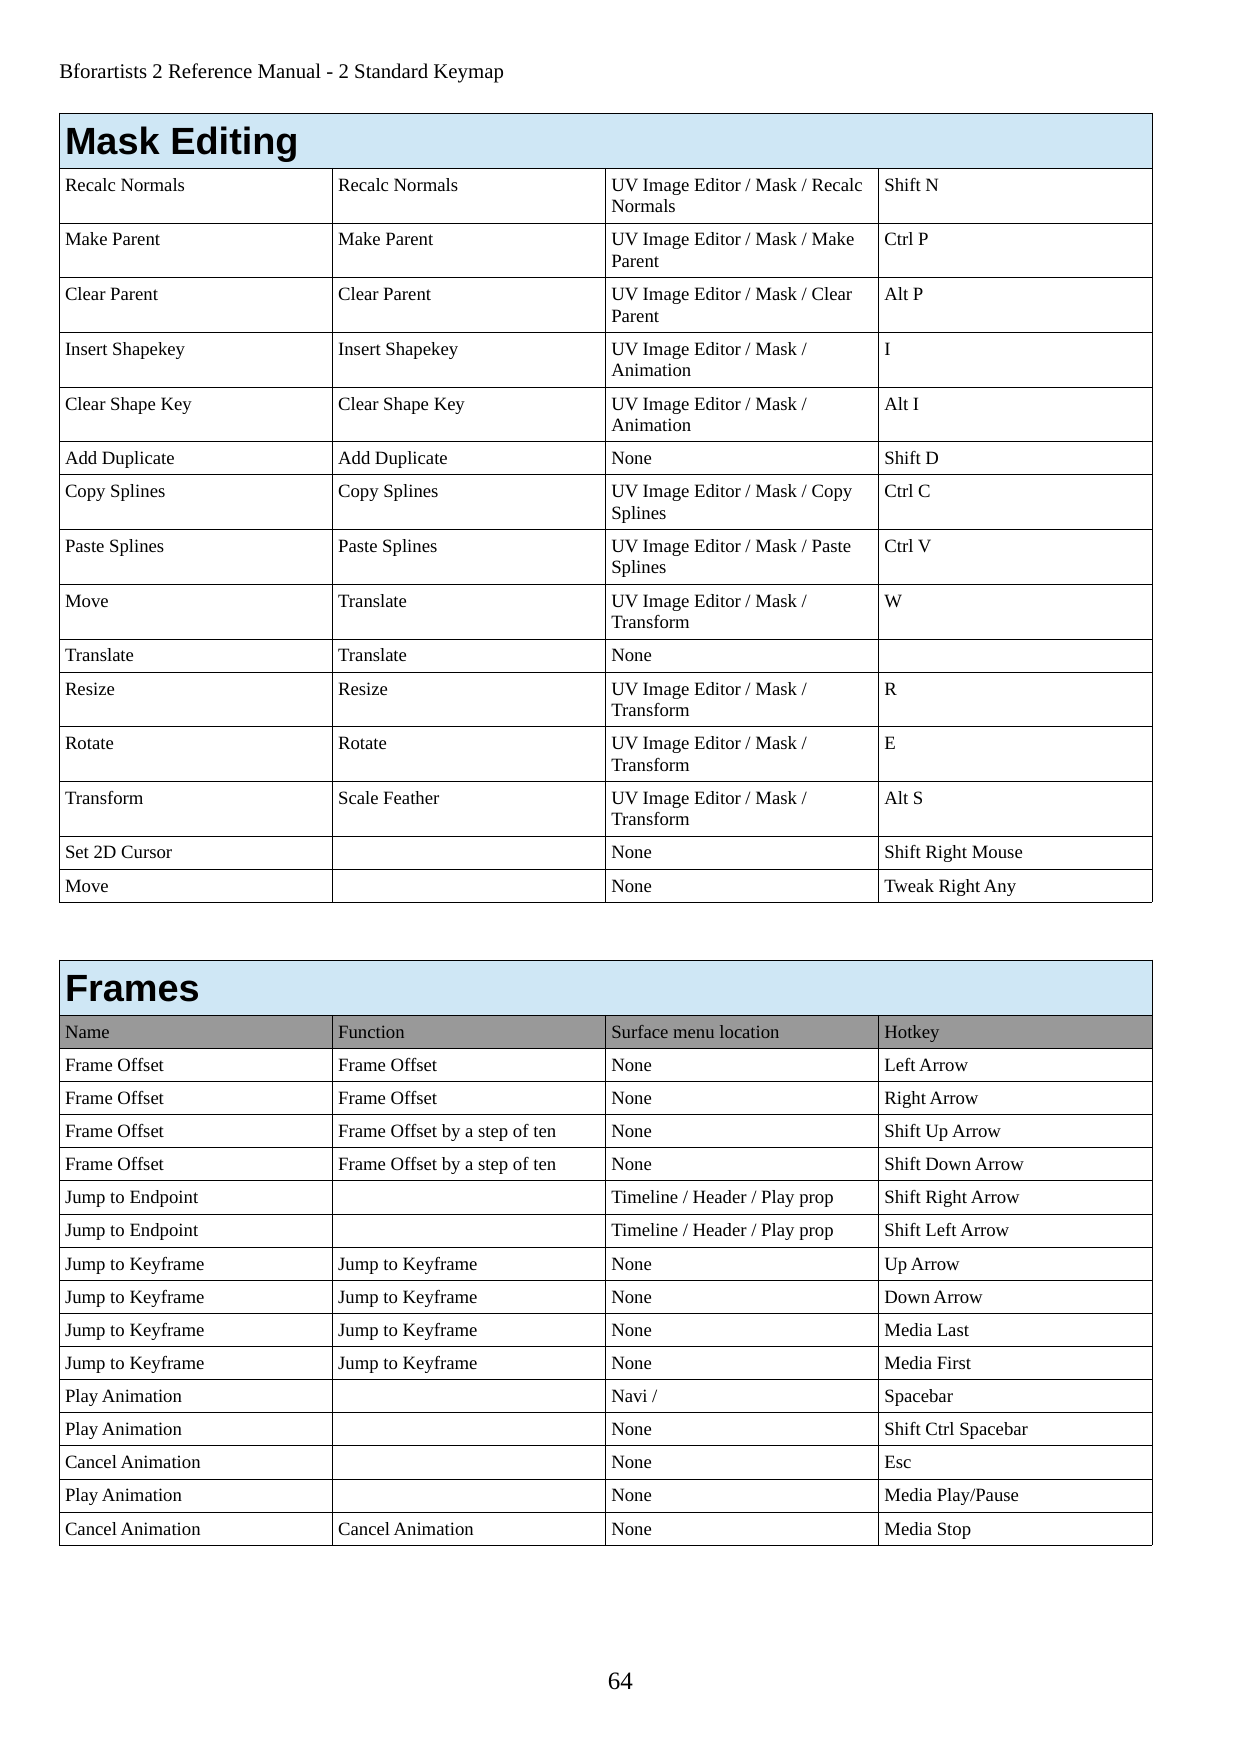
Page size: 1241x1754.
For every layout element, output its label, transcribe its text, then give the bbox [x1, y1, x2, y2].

table_cell Play Animation [60, 1480, 332, 1512]
table_cell [333, 1380, 605, 1412]
table_cell Name [60, 1016, 332, 1048]
table_cell UV Image Editor / Mask / Recalc Normals [606, 169, 878, 222]
table_cell Frame Offset [60, 1049, 332, 1081]
table_cell Add Duplicate [60, 442, 332, 474]
table_cell Esc [879, 1446, 1152, 1478]
table_cell Cancel Animation [60, 1513, 332, 1545]
table_cell UV Image Editor / Mask / Animation [606, 388, 878, 441]
table_cell Frame Offset [333, 1049, 605, 1081]
table_cell Translate [333, 640, 605, 672]
table_cell None [606, 1281, 878, 1313]
table_cell Spacebar [879, 1380, 1152, 1412]
table_cell None [606, 837, 878, 869]
table_cell UV Image Editor / Mask / Transform [606, 727, 878, 781]
table_cell Cancel Animation [60, 1446, 332, 1478]
table_cell Make Parent [333, 224, 605, 277]
table_cell Surface menu location [606, 1016, 878, 1048]
table_cell Jump to Keyframe [60, 1314, 332, 1346]
table_header Frames [60, 961, 1152, 1015]
table_cell Frame Offset [60, 1115, 332, 1147]
table_cell Jump to Keyframe [333, 1281, 605, 1313]
table_cell None [606, 1115, 878, 1147]
table_cell Clear Shape Key [333, 388, 605, 441]
table_cell Insert Shapekey [333, 333, 605, 387]
table_cell None [606, 870, 878, 902]
table_cell None [606, 640, 878, 672]
table_cell Jump to Keyframe [60, 1347, 332, 1379]
table_cell UV Image Editor / Mask / Transform [606, 585, 878, 638]
table_cell Timeline / Header / Play prop [606, 1215, 878, 1247]
table_cell Media Last [879, 1314, 1152, 1346]
table_cell [333, 837, 605, 869]
table_cell UV Image Editor / Mask / Copy Splines [606, 475, 878, 529]
table_cell None [606, 1513, 878, 1545]
table_cell Paste Splines [333, 530, 605, 584]
table_cell R [879, 673, 1152, 726]
table_cell Move [60, 870, 332, 902]
table_cell Alt P [879, 278, 1152, 332]
table_cell E [879, 727, 1152, 781]
table_header Mask Editing [60, 114, 1152, 168]
table_cell Shift Down Arrow [879, 1148, 1152, 1180]
table_cell [333, 870, 605, 902]
table_cell Jump to Keyframe [60, 1248, 332, 1280]
table_cell Play Animation [60, 1413, 332, 1445]
table_cell Recalc Normals [333, 169, 605, 222]
table_cell None [606, 1082, 878, 1114]
table_cell None [606, 1248, 878, 1280]
table_cell Jump to Keyframe [333, 1314, 605, 1346]
table_cell Copy Splines [60, 475, 332, 529]
table_cell Ctrl C [879, 475, 1152, 529]
table_cell Resize [333, 673, 605, 726]
table_cell UV Image Editor / Mask / Make Parent [606, 224, 878, 277]
table_cell I [879, 333, 1152, 387]
table_cell Set 2D Cursor [60, 837, 332, 869]
table_cell None [606, 1347, 878, 1379]
table_cell Move [60, 585, 332, 638]
table_cell Scale Feather [333, 782, 605, 836]
table_cell Function [333, 1016, 605, 1048]
table_cell Media Play/Pause [879, 1480, 1152, 1512]
table_cell Up Arrow [879, 1248, 1152, 1280]
table_cell UV Image Editor / Mask / Transform [606, 782, 878, 836]
table_cell Ctrl P [879, 224, 1152, 277]
table_cell None [606, 442, 878, 474]
table_cell Alt S [879, 782, 1152, 836]
table_cell Shift Left Arrow [879, 1215, 1152, 1247]
table_cell Shift Up Arrow [879, 1115, 1152, 1147]
table_cell None [606, 1314, 878, 1346]
table_cell Transform [60, 782, 332, 836]
table_cell Frame Offset by a step of ten [333, 1115, 605, 1147]
table_cell Shift Right Mouse [879, 837, 1152, 869]
table_cell None [606, 1148, 878, 1180]
table_cell Make Parent [60, 224, 332, 277]
table_cell UV Image Editor / Mask / Animation [606, 333, 878, 387]
table_cell W [879, 585, 1152, 638]
table_cell [333, 1181, 605, 1213]
table_cell Navi / [606, 1380, 878, 1412]
table_cell UV Image Editor / Mask / Clear Parent [606, 278, 878, 332]
table_cell Cancel Animation [333, 1513, 605, 1545]
table_cell [333, 1446, 605, 1478]
table_cell Shift Ctrl Spacebar [879, 1413, 1152, 1445]
table_cell Tweak Right Any [879, 870, 1152, 902]
table_cell Timeline / Header / Play prop [606, 1181, 878, 1213]
table_cell Play Animation [60, 1380, 332, 1412]
table_cell Alt I [879, 388, 1152, 441]
table_cell Add Duplicate [333, 442, 605, 474]
table_cell Frame Offset [60, 1148, 332, 1180]
table_cell Recalc Normals [60, 169, 332, 222]
table_cell Clear Parent [333, 278, 605, 332]
table_cell Paste Splines [60, 530, 332, 584]
table_cell [333, 1413, 605, 1445]
table_cell Frame Offset [333, 1082, 605, 1114]
table_cell Clear Shape Key [60, 388, 332, 441]
table_cell Left Arrow [879, 1049, 1152, 1081]
table_cell Clear Parent [60, 278, 332, 332]
table_cell Frame Offset by a step of ten [333, 1148, 605, 1180]
table_cell Media First [879, 1347, 1152, 1379]
table_cell Shift Right Arrow [879, 1181, 1152, 1213]
table_cell Jump to Keyframe [333, 1248, 605, 1280]
table_cell Ctrl V [879, 530, 1152, 584]
table_cell Shift N [879, 169, 1152, 222]
table_cell None [606, 1413, 878, 1445]
table_cell Rotate [60, 727, 332, 781]
table_cell Frame Offset [60, 1082, 332, 1114]
table_cell UV Image Editor / Mask / Transform [606, 673, 878, 726]
table_cell Rotate [333, 727, 605, 781]
table_cell Media Stop [879, 1513, 1152, 1545]
table_cell Jump to Endpoint [60, 1215, 332, 1247]
table_cell None [606, 1480, 878, 1512]
table_cell Copy Splines [333, 475, 605, 529]
table_cell Hotkey [879, 1016, 1152, 1048]
table_cell Down Arrow [879, 1281, 1152, 1313]
table_cell Translate [60, 640, 332, 672]
table_cell Shift D [879, 442, 1152, 474]
table_cell [879, 640, 1152, 672]
table_cell Jump to Keyframe [333, 1347, 605, 1379]
table_cell Translate [333, 585, 605, 638]
table_cell UV Image Editor / Mask / Paste Splines [606, 530, 878, 584]
table_cell Jump to Endpoint [60, 1181, 332, 1213]
table_cell Insert Shapekey [60, 333, 332, 387]
table_cell Jump to Keyframe [60, 1281, 332, 1313]
table_cell [333, 1480, 605, 1512]
table_cell None [606, 1049, 878, 1081]
table_cell Right Arrow [879, 1082, 1152, 1114]
table_cell Resize [60, 673, 332, 726]
table_cell [333, 1215, 605, 1247]
table_cell None [606, 1446, 878, 1478]
